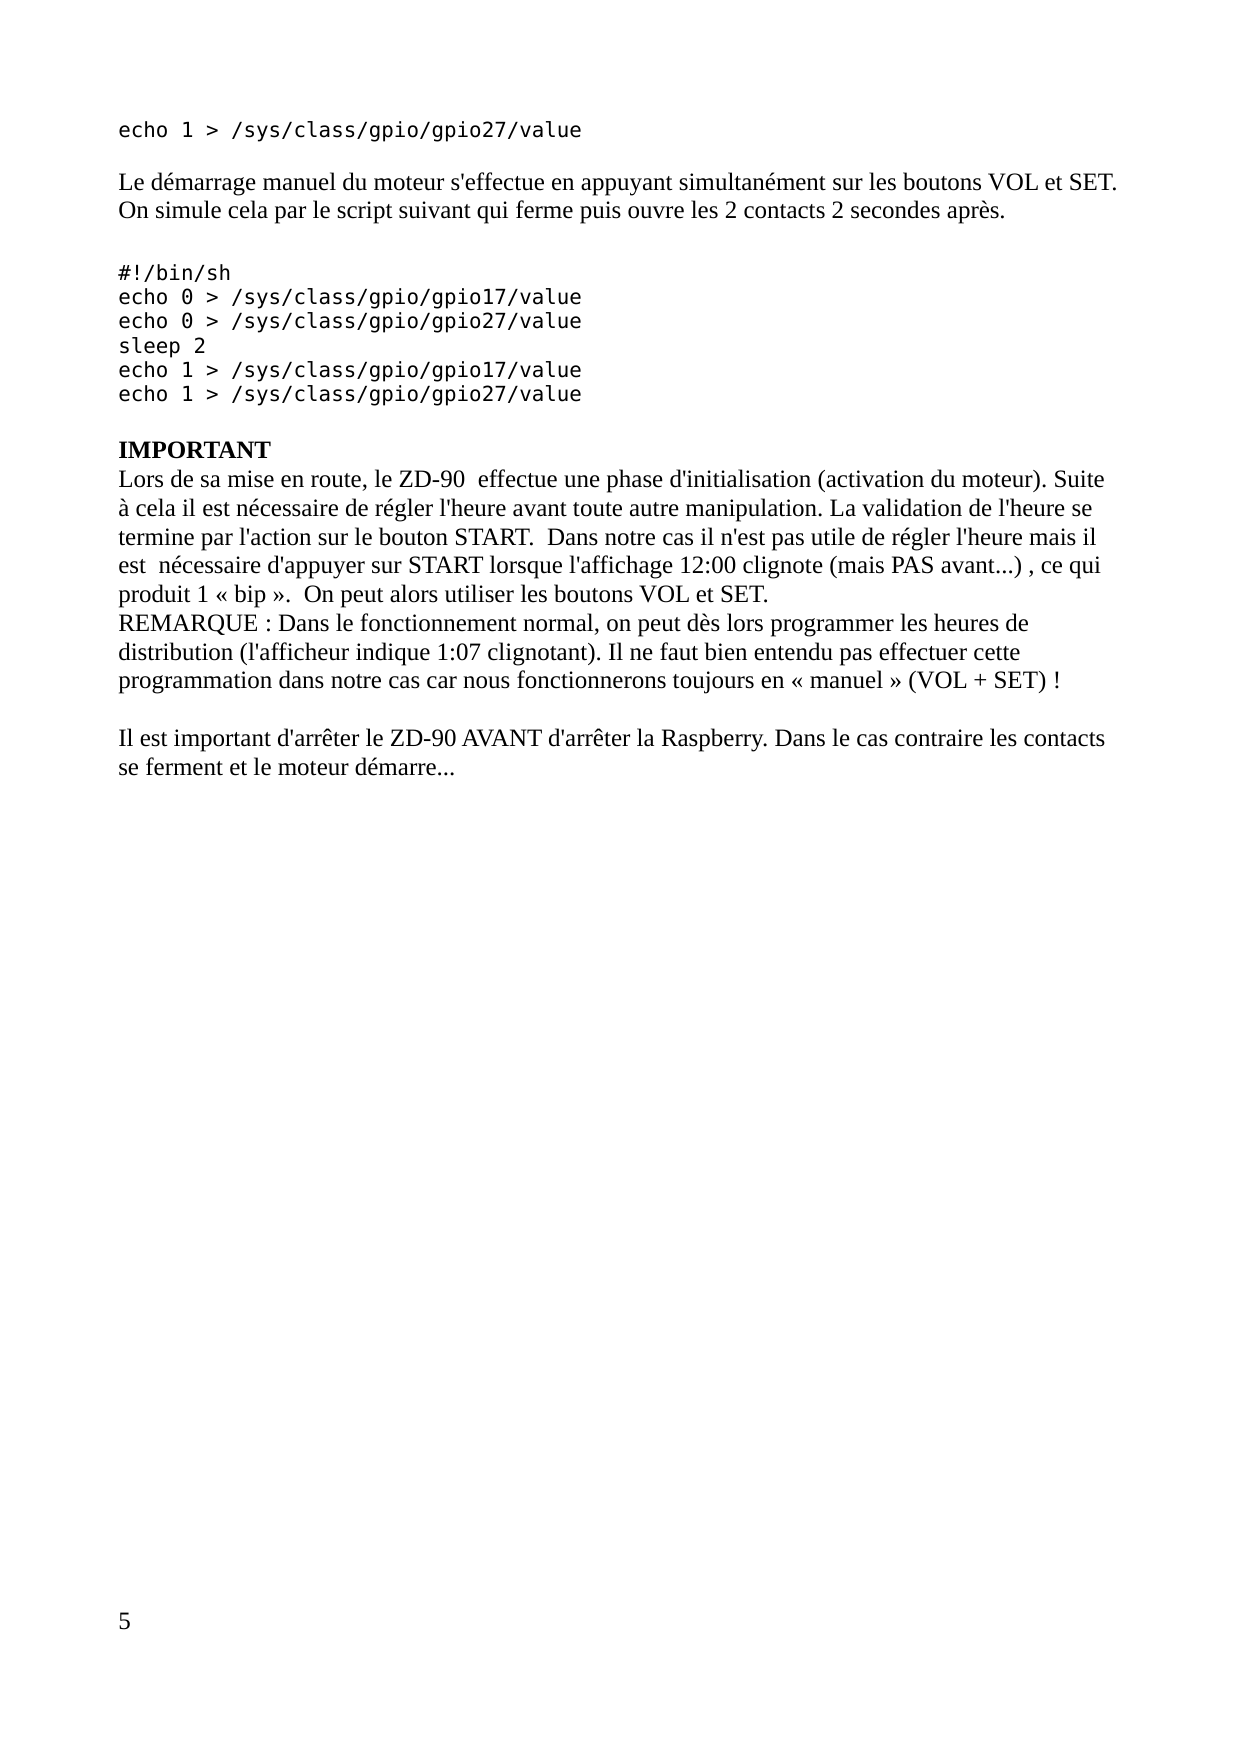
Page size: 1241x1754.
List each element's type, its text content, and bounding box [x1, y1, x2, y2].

text Il est important d'arrêter le ZD-90 AVANT d'arrêter la Raspberry. Dans le cas contraire les contacts se ferment et le moteur démarre... [118, 723, 1122, 780]
text echo 0 > /sys/class/gpio/gpio27/value [118, 309, 1122, 334]
text sleep 2 [118, 334, 1122, 358]
text echo 0 > /sys/class/gpio/gpio17/value [118, 285, 1122, 309]
text echo 1 > /sys/class/gpio/gpio27/value [118, 118, 1122, 142]
text Le démarrage manuel du moteur s'effectue en appuyant simultanément sur les boutons VOL et SET. On simule cela par le script suivant qui ferme puis ouvre les 2 contacts 2 secondes après. [118, 167, 1122, 224]
text REMARQUE : Dans le fonctionnement normal, on peut dès lors programmer les heures de distribution (l'afficheur indique 1:07 clignotant). Il ne faut bien entendu pas effectuer cette programmation dans notre cas car nous fonctionnerons toujours en « manuel » (VOL + SET) ! [118, 608, 1122, 694]
text echo 1 > /sys/class/gpio/gpio27/value [118, 382, 1122, 407]
text #!/bin/sh [118, 261, 1122, 285]
text echo 1 > /sys/class/gpio/gpio17/value [118, 358, 1122, 382]
text IMPORTANT [118, 435, 1122, 464]
text Lors de sa mise en route, le ZD-90 effectue une phase d'initialisation (activation du moteur). Suite à cela il est nécessaire de régler l'heure avant toute autre manipulation. La validation de l'heure se termine par l'action sur le bouton START. Dans notre cas il n'est pas utile de régler l'heure mais il est nécessaire d'appuyer sur START lorsque l'affichage 12:00 clignote (mais PAS avant...) , ce qui produit 1 « bip ». On peut alors utiliser les boutons VOL et SET. [118, 464, 1122, 608]
